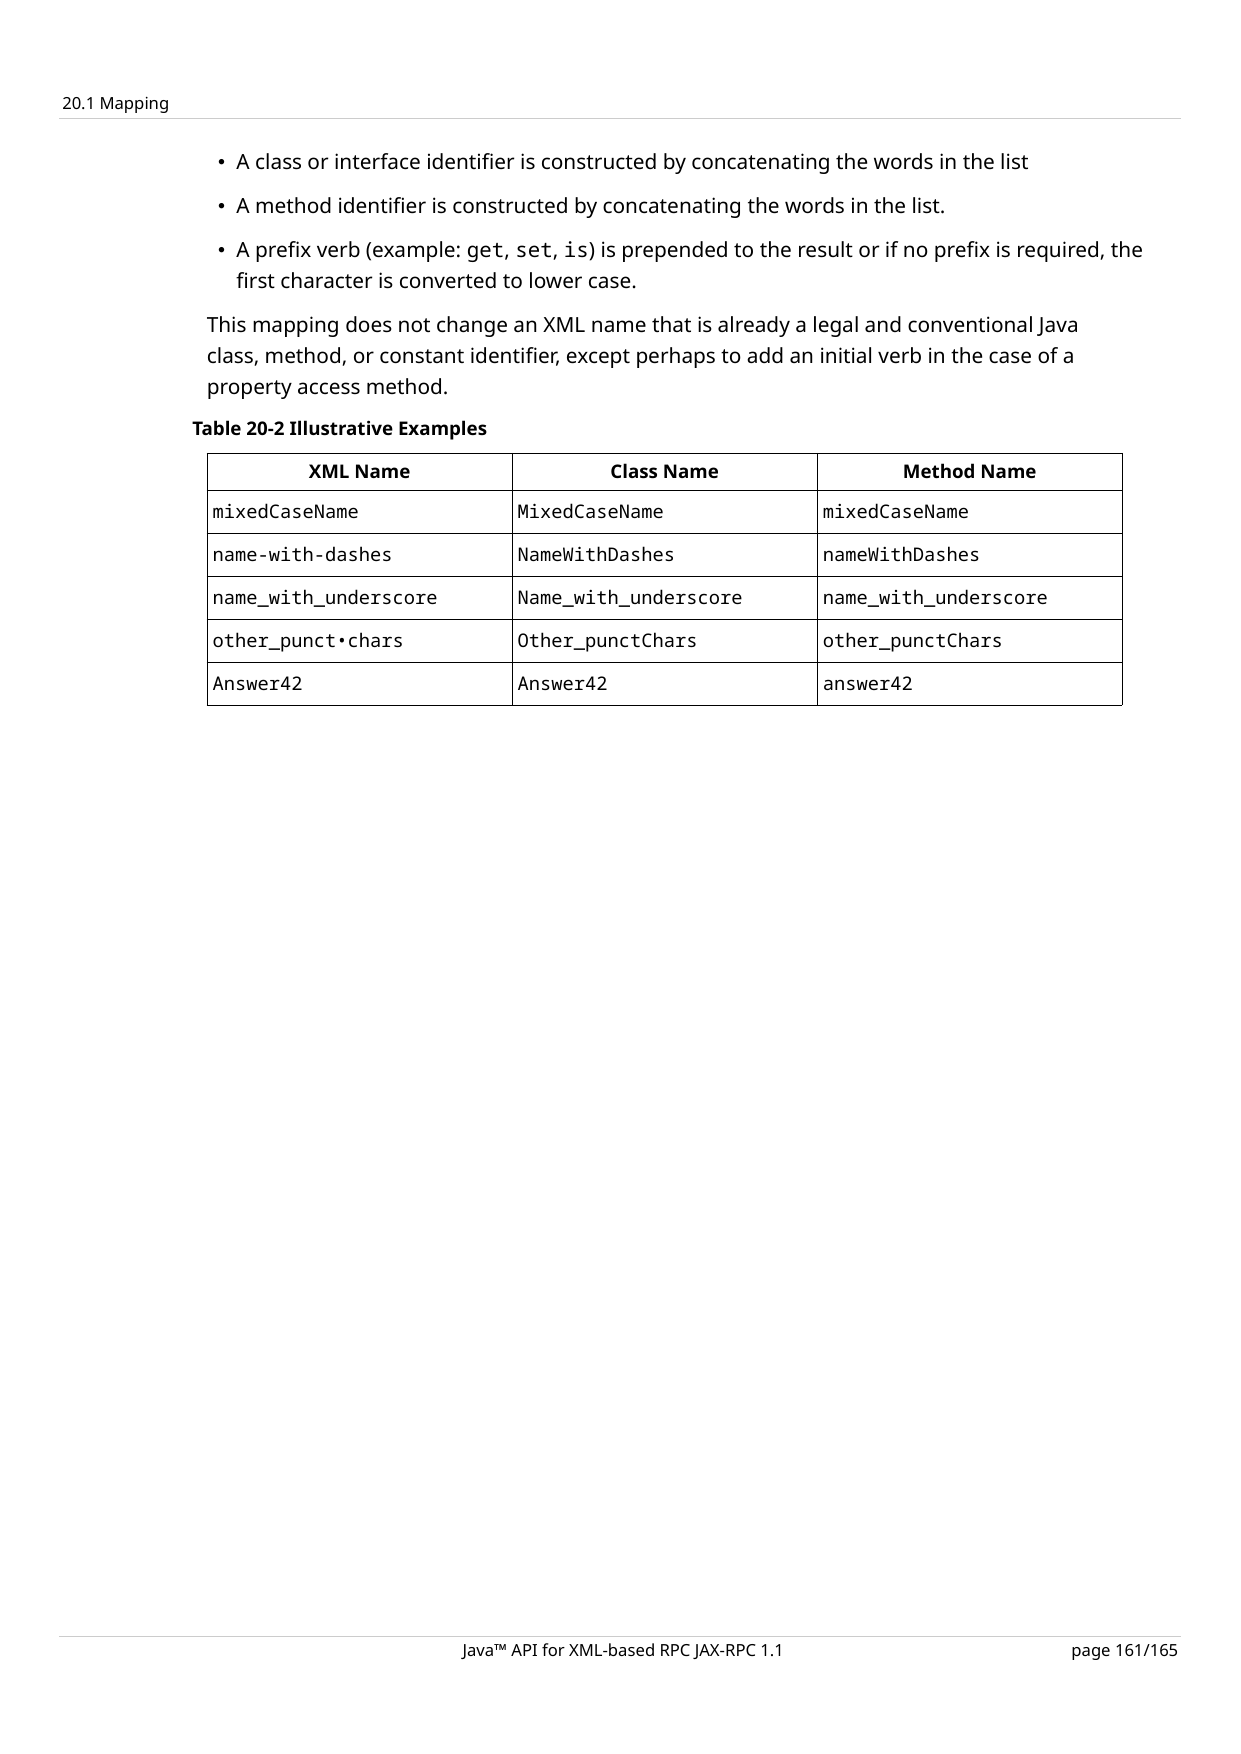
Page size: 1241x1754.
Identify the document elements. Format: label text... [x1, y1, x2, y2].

table_cell name_with_underscore [208, 577, 512, 619]
table_cell Other_punctChars [513, 620, 817, 662]
text This mapping does not change an XML name that is already a legal and conventional Java class, method, or constant identifier, except perhaps to add an initial verb in the case of a property access method. [207, 310, 1122, 401]
table_cell Answer42 [208, 663, 512, 704]
table_header Method Name [818, 454, 1122, 490]
list A method identifier is constructed by concatenating the words in the list. [221, 191, 1181, 220]
table_header Class Name [513, 454, 817, 490]
table_cell Name_with_underscore [513, 577, 817, 619]
table_cell mixedCaseName [818, 491, 1122, 533]
table_cell answer42 [818, 663, 1122, 704]
table_cell Answer42 [513, 663, 817, 704]
list A prefix verb (example: get, set, is) is prepended to the result or if no prefix is required, the first character is converted to lower case. [221, 235, 1181, 295]
table_cell other_punct•chars [208, 620, 512, 662]
table_header XML Name [208, 454, 512, 490]
table_cell name-with-dashes [208, 534, 512, 576]
table_cell mixedCaseName [208, 491, 512, 533]
table_cell NameWithDashes [513, 534, 817, 576]
list A class or interface identifier is constructed by concatenating the words in the list [221, 147, 1181, 176]
table_cell nameWithDashes [818, 534, 1122, 576]
table_cell other_punctChars [818, 620, 1122, 662]
table_cell name_with_underscore [818, 577, 1122, 619]
text Table 20-2 Illustrative Examples [192, 416, 1122, 441]
table_cell MixedCaseName [513, 491, 817, 533]
